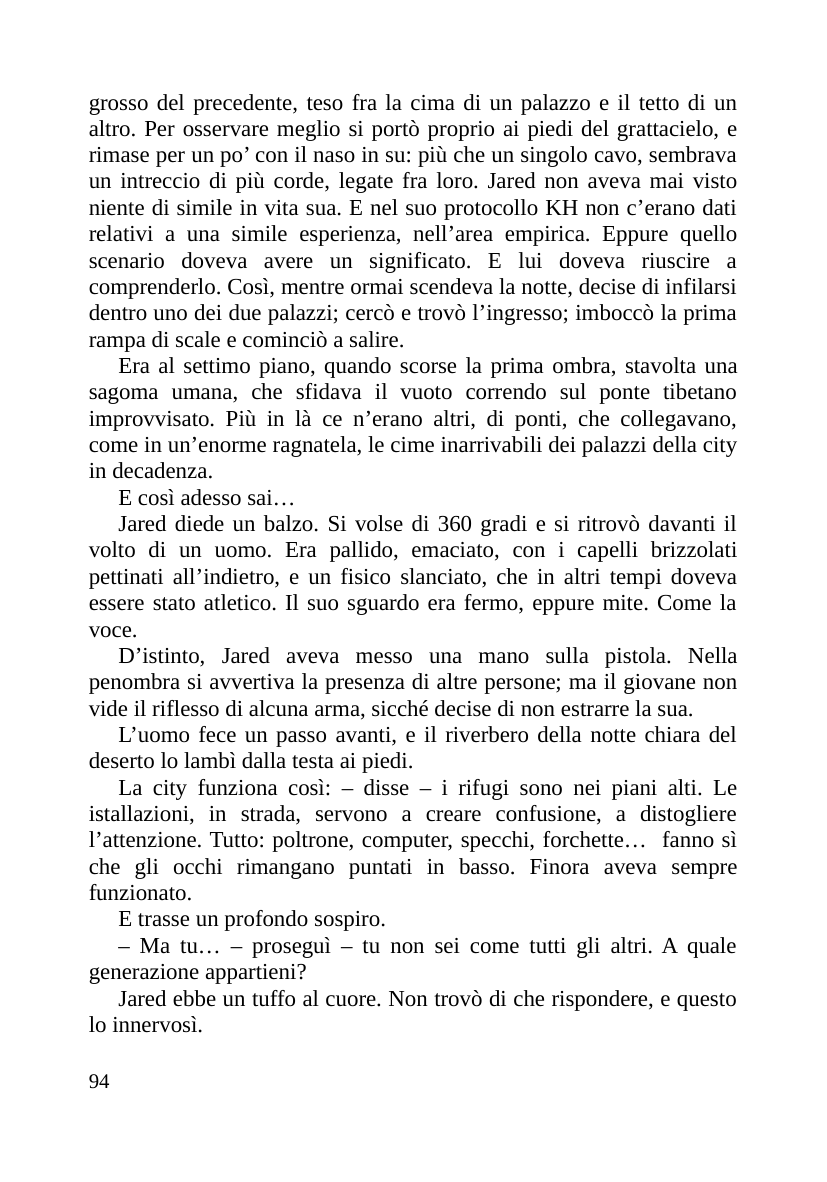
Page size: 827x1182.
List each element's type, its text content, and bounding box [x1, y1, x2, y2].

text Jared diede un balzo. Si volse di 360 gradi e si ritrovò davanti il volto di un uomo. Era pallido, emaciato, con i capelli brizzolati pettinati all’indietro, e un fisico slanciato, che in altri tempi doveva essere stato atletico. Il suo sguardo era fermo, eppure mite. Come la voce. [88, 510, 738, 642]
text L’uomo fece un passo avanti, e il riverbero della notte chiara del deserto lo lambì dalla testa ai piedi. [88, 721, 738, 774]
text Jared ebbe un tuffo al cuore. Non trovò di che rispondere, e questo lo innervosì. [88, 984, 738, 1037]
text Era al settimo piano, quando scorse la prima ombra, stavolta una sagoma umana, che sfidava il vuoto correndo sul ponte tibetano improvvisato. Più in là ce n’erano altri, di ponti, che collegavano, come in un’enorme ragnatela, le cime inarrivabili dei palazzi della city in decadenza. [88, 352, 738, 484]
text D’istinto, Jared aveva messo una mano sulla pistola. Nella penombra si avvertiva la presenza di altre persone; ma il giovane non vide il riflesso di alcuna arma, sicché decise di non estrarre la sua. [88, 642, 738, 721]
text E così adesso sai… [88, 484, 738, 510]
text grosso del precedente, teso fra la cima di un palazzo e il tetto di un altro. Per osservare meglio si portò proprio ai piedi del grattacielo, e rimase per un po’ con il naso in su: più che un singolo cavo, sembrava un intreccio di più corde, legate fra loro. Jared non aveva mai visto niente di simile in vita sua. E nel suo protocollo KH non c’erano dati relativi a una simile esperienza, nell’area empirica. Eppure quello scenario doveva avere un significato. E lui doveva riuscire a comprenderlo. Così, mentre ormai scendeva la notte, decise di infilarsi dentro uno dei due palazzi; cercò e trovò l’ingresso; imboccò la prima rampa di scale e cominciò a salire. [88, 88, 738, 352]
text E trasse un profondo sospiro. [88, 906, 738, 932]
text – Ma tu… – proseguì – tu non sei come tutti gli altri. A quale generazione appartieni? [88, 932, 738, 984]
text La city funziona così: – disse – i rifugi sono nei piani alti. Le istallazioni, in strada, servono a creare confusione, a distogliere l’attenzione. Tutto: poltrone, computer, specchi, forchette… fanno sì che gli occhi rimangano puntati in basso. Finora aveva sempre funzionato. [88, 774, 738, 906]
